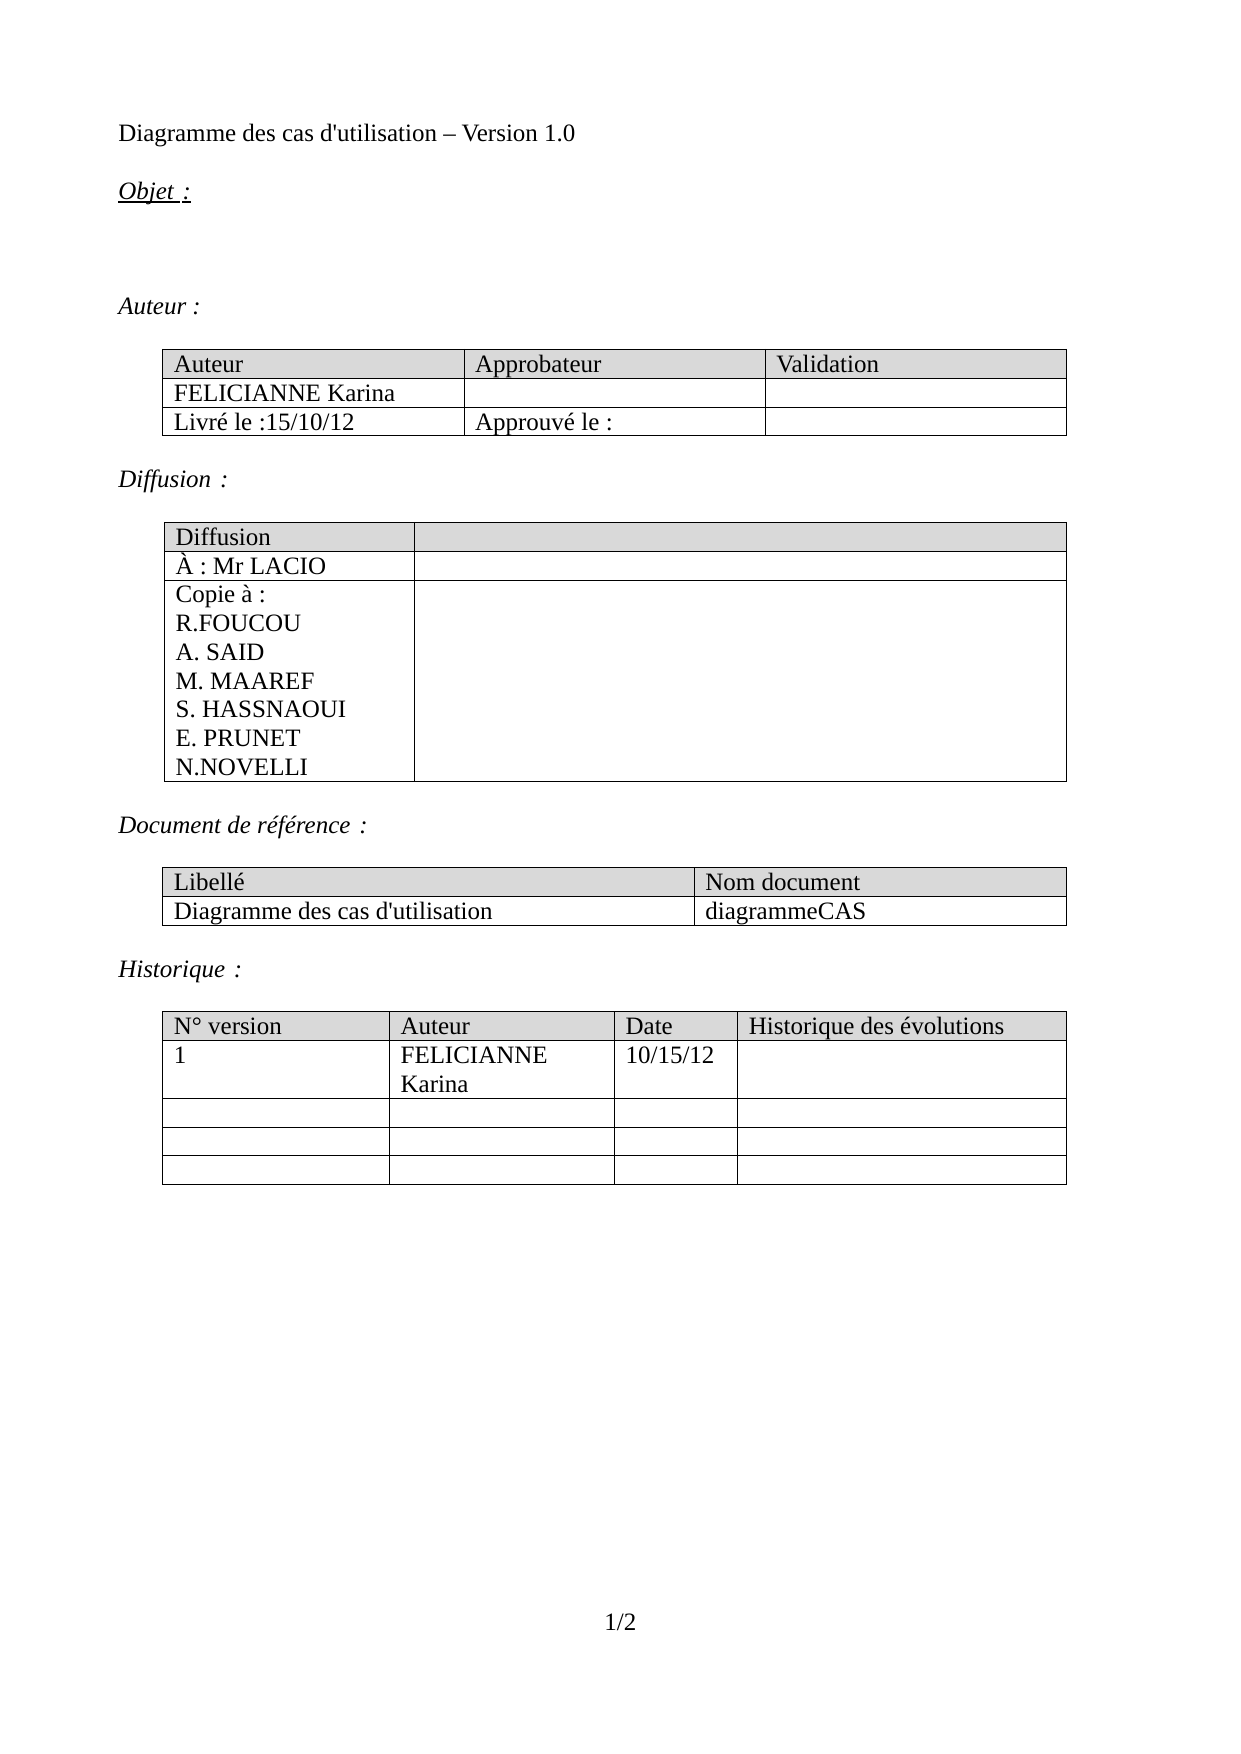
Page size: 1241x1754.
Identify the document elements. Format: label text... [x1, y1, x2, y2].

table_cell [163, 1128, 389, 1155]
table_header Auteur [390, 1012, 614, 1040]
table_cell [615, 1128, 737, 1155]
table_cell [738, 1156, 1066, 1184]
text Document de référence : [118, 810, 1122, 838]
table_cell 1 [163, 1041, 389, 1098]
table_cell 15/10/12 [615, 1041, 737, 1098]
table_cell [390, 1156, 614, 1184]
table_cell [738, 1041, 1066, 1098]
table_cell diagrammeCAS [695, 897, 1066, 925]
table_header Libellé [163, 868, 694, 896]
table_header Auteur [163, 350, 464, 378]
text Historique : [118, 954, 1122, 982]
table_header Historique des évolutions [738, 1012, 1066, 1040]
table_cell [415, 581, 1066, 781]
table_cell [766, 379, 1066, 407]
table_header Diffusion [165, 523, 414, 551]
table_cell [163, 1099, 389, 1127]
table_cell [738, 1099, 1066, 1127]
table_cell Diagramme des cas d'utilisation [163, 897, 694, 925]
table_cell [615, 1156, 737, 1184]
table_header Validation [766, 350, 1066, 378]
table_cell FELICIANNE Karina [163, 379, 464, 407]
table_cell Approuvé le : [465, 408, 765, 435]
text Auteur : [118, 291, 1122, 320]
table_header Date [615, 1012, 737, 1040]
table_cell [390, 1099, 614, 1127]
table_header N° version [163, 1012, 389, 1040]
table_cell À : Mr LACIO [165, 552, 414, 579]
text Objet : [118, 176, 1122, 205]
table_cell [390, 1128, 614, 1155]
table_header Approbateur [465, 350, 765, 378]
table_cell Livré le :15/10/12 [163, 408, 464, 435]
table_cell [766, 408, 1066, 435]
table_cell [615, 1099, 737, 1127]
table_cell [163, 1156, 389, 1184]
table_cell [415, 552, 1066, 579]
table_cell [465, 379, 765, 407]
table_header [415, 523, 1066, 551]
table_cell FELICIANNE Karina [390, 1041, 614, 1098]
table_cell [738, 1128, 1066, 1155]
table_cell Copie à : R.FOUCOU A. SAID M. MAAREF S. HASSNAOUI E. PRUNET N.NOVELLI [165, 581, 414, 781]
text Diffusion : [118, 464, 1122, 493]
table_header Nom document [695, 868, 1066, 896]
